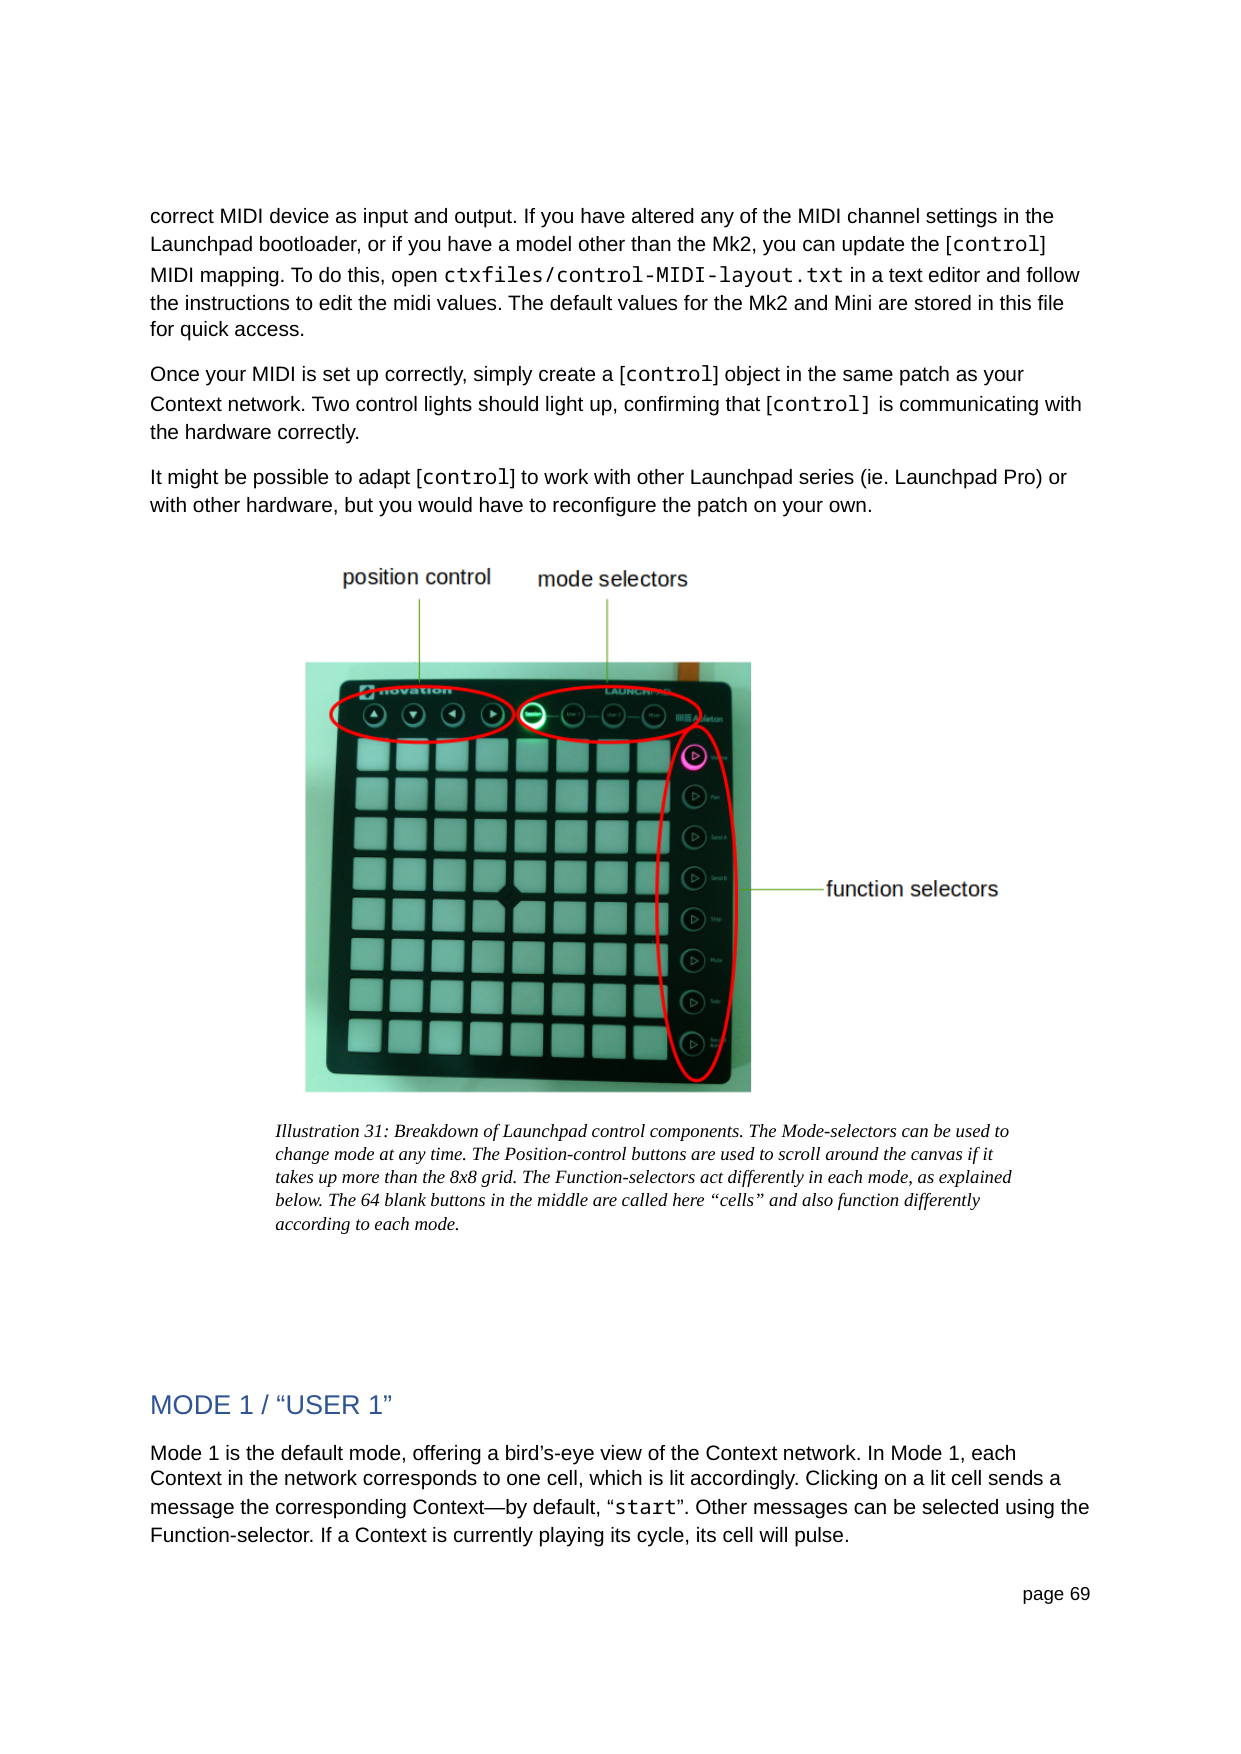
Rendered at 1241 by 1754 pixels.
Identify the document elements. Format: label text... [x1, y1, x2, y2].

text Illustration 31: Breakdown of Launchpad control components. The Mode-selectors can be used to change mode at any time. The Position-control buttons are used to scroll around the canvas if it takes up more than the 8x8 grid. The Function-selectors act differently in each mode, as explained below. The 64 blank buttons in the middle are called here “cells” and also function differently according to each mode. [275, 1106, 1016, 1234]
subtitle MODE 1 / “USER 1” [150, 1389, 1090, 1420]
text correct MIDI device as input and output. If you have altered any of the MIDI channel settings in the Launchpad bootloader, or if you have a model other than the Mk2, you can update the [control] MIDI mapping. To do this, open ctxfiles/control-MIDI-layout.txt in a text editor and follow the instructions to edit the midi values. The default values for the Mk2 and Mini are stored in this file for quick access. [150, 203, 1090, 340]
picture [275, 545, 1017, 1106]
text Mode 1 is the default mode, offering a bird’s-eye view of the Context network. In Mode 1, each Context in the network corresponds to one cell, which is lit accordingly. Clicking on a lit cell sends a message the corresponding Context—by default, “start”. Other messages can be selected using the Function-selector. If a Context is currently playing its cycle, its cell will pulse. [150, 1440, 1090, 1547]
text Once your MIDI is set up correctly, simply create a [control] object in the same patch as your Context network. Two control lights should light up, confirming that [control] is communicating with the hardware correctly. [150, 359, 1090, 444]
text It might be possible to adapt [control] to work with other Launchpad series (ie. Launchpad Pro) or with other hardware, but you would have to reconfigure the patch on your own. [150, 462, 1090, 517]
